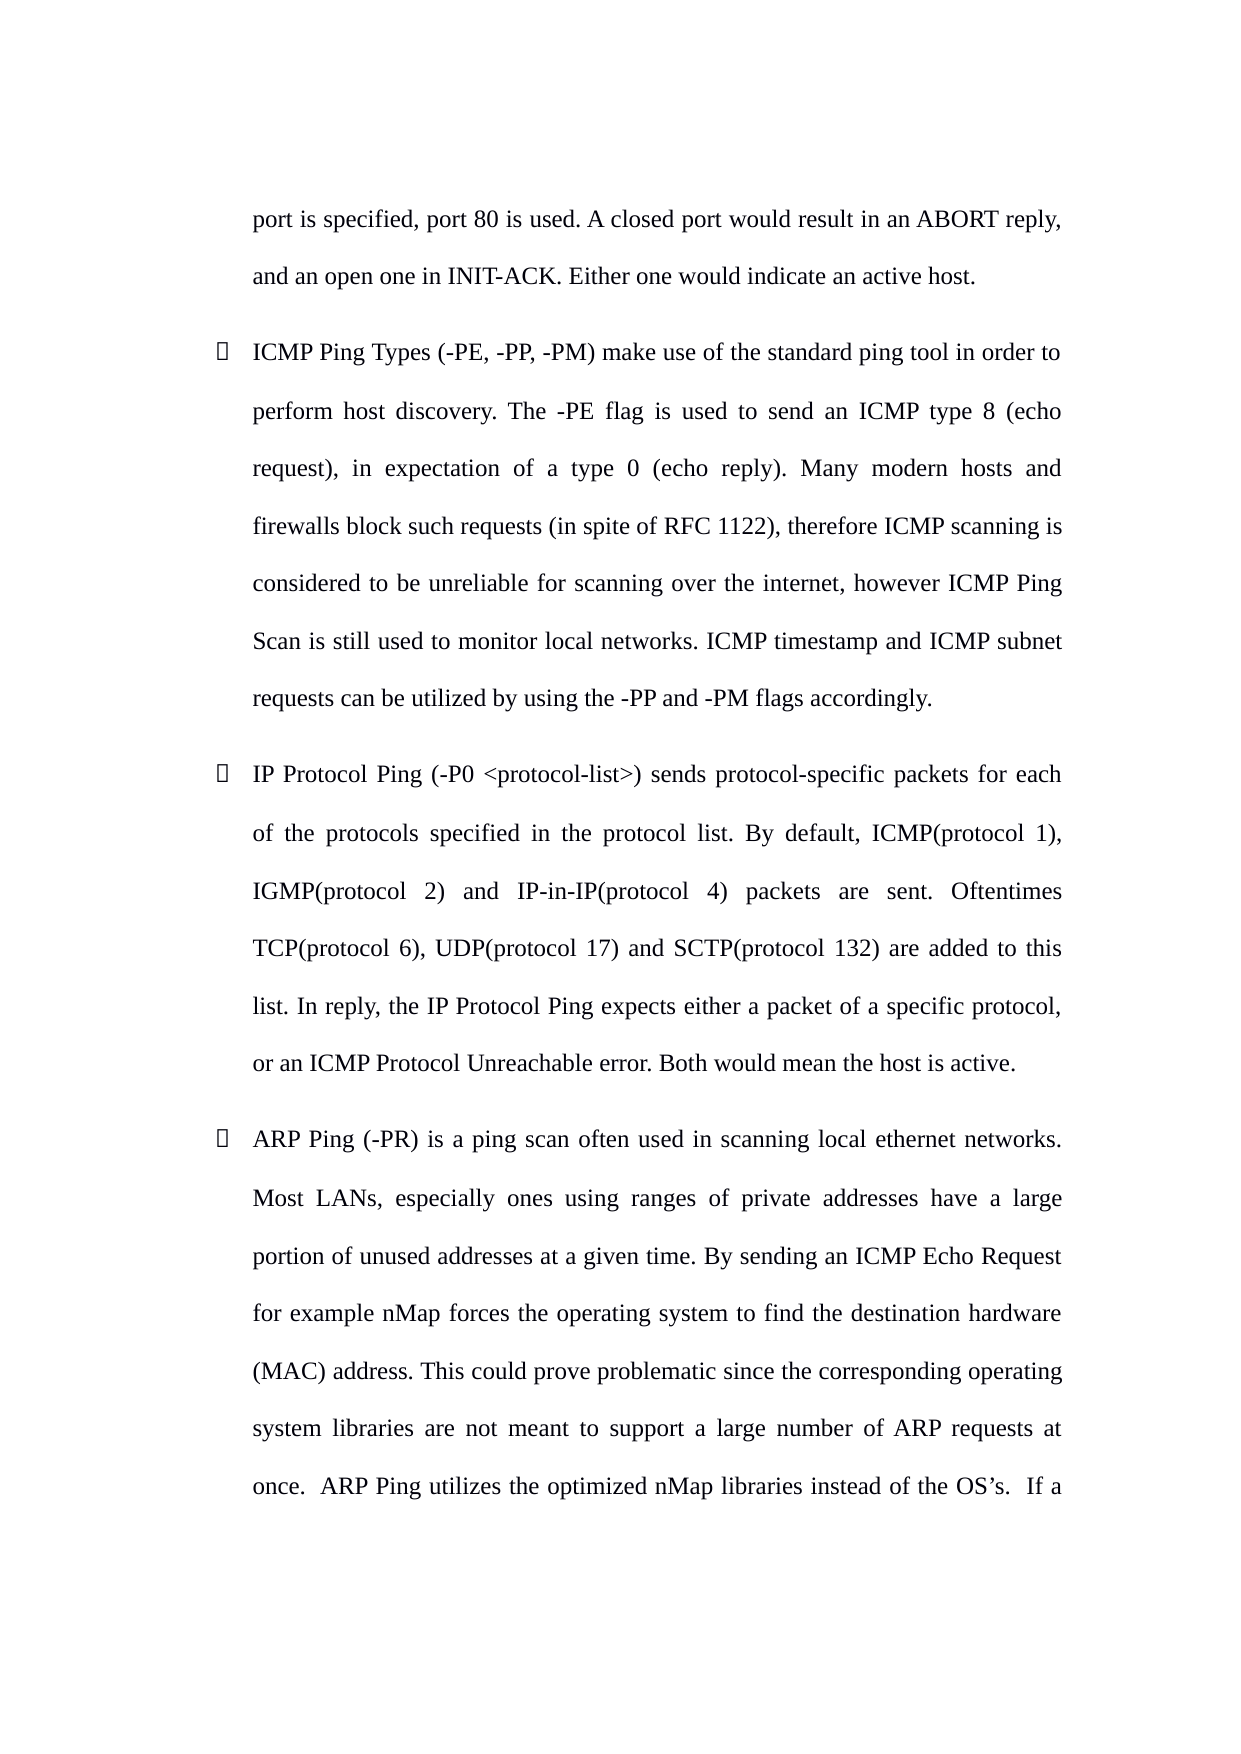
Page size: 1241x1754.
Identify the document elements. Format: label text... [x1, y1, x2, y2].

list IP Protocol Ping (-P0 <protocol-list>) sends protocol-specific packets for each of the protocols specified in the protocol list. By default, ICMP(protocol 1), IGMP(protocol 2) and IP-in-IP(protocol 4) packets are sent. Oftentimes TCP(protocol 6), UDP(protocol 17) and SCTP(protocol 132) are added to this list. In reply, the IP Protocol Ping expects either a packet of a specific protocol, or an ICMP Protocol Unreachable error. Both would mean the host is active. [215, 756, 1063, 1077]
list ARP Ping (-PR) is a ping scan often used in scanning local ethernet networks. Most LANs, especially ones using ranges of private addresses have a large portion of unused addresses at a given time. By sending an ICMP Echo Request for example nMap forces the operating system to find the destination hardware (MAC) address. This could prove problematic since the corresponding operating system libraries are not meant to support a large number of ARP requests at once. ARP Ping utilizes the optimized nMap libraries instead of the OS’s. If a [215, 1121, 1063, 1499]
list port is specified, port 80 is used. A closed port would result in an ABORT reply, and an open one in INIT-ACK. Either one would indicate an active host. [215, 204, 1063, 290]
list ICMP Ping Types (-PE, -PP, -PM) make use of the standard ping tool in order to perform host discovery. The -PE flag is used to send an ICMP type 8 (echo request), in expectation of a type 0 (echo reply). Many modern hosts and firewalls block such requests (in spite of RFC 1122), therefore ICMP scanning is considered to be unreliable for scanning over the internet, however ICMP Ping Scan is still used to monitor local networks. ICMP timestamp and ICMP subnet requests can be utilized by using the -PP and -PM flags accordingly. [215, 333, 1063, 712]
